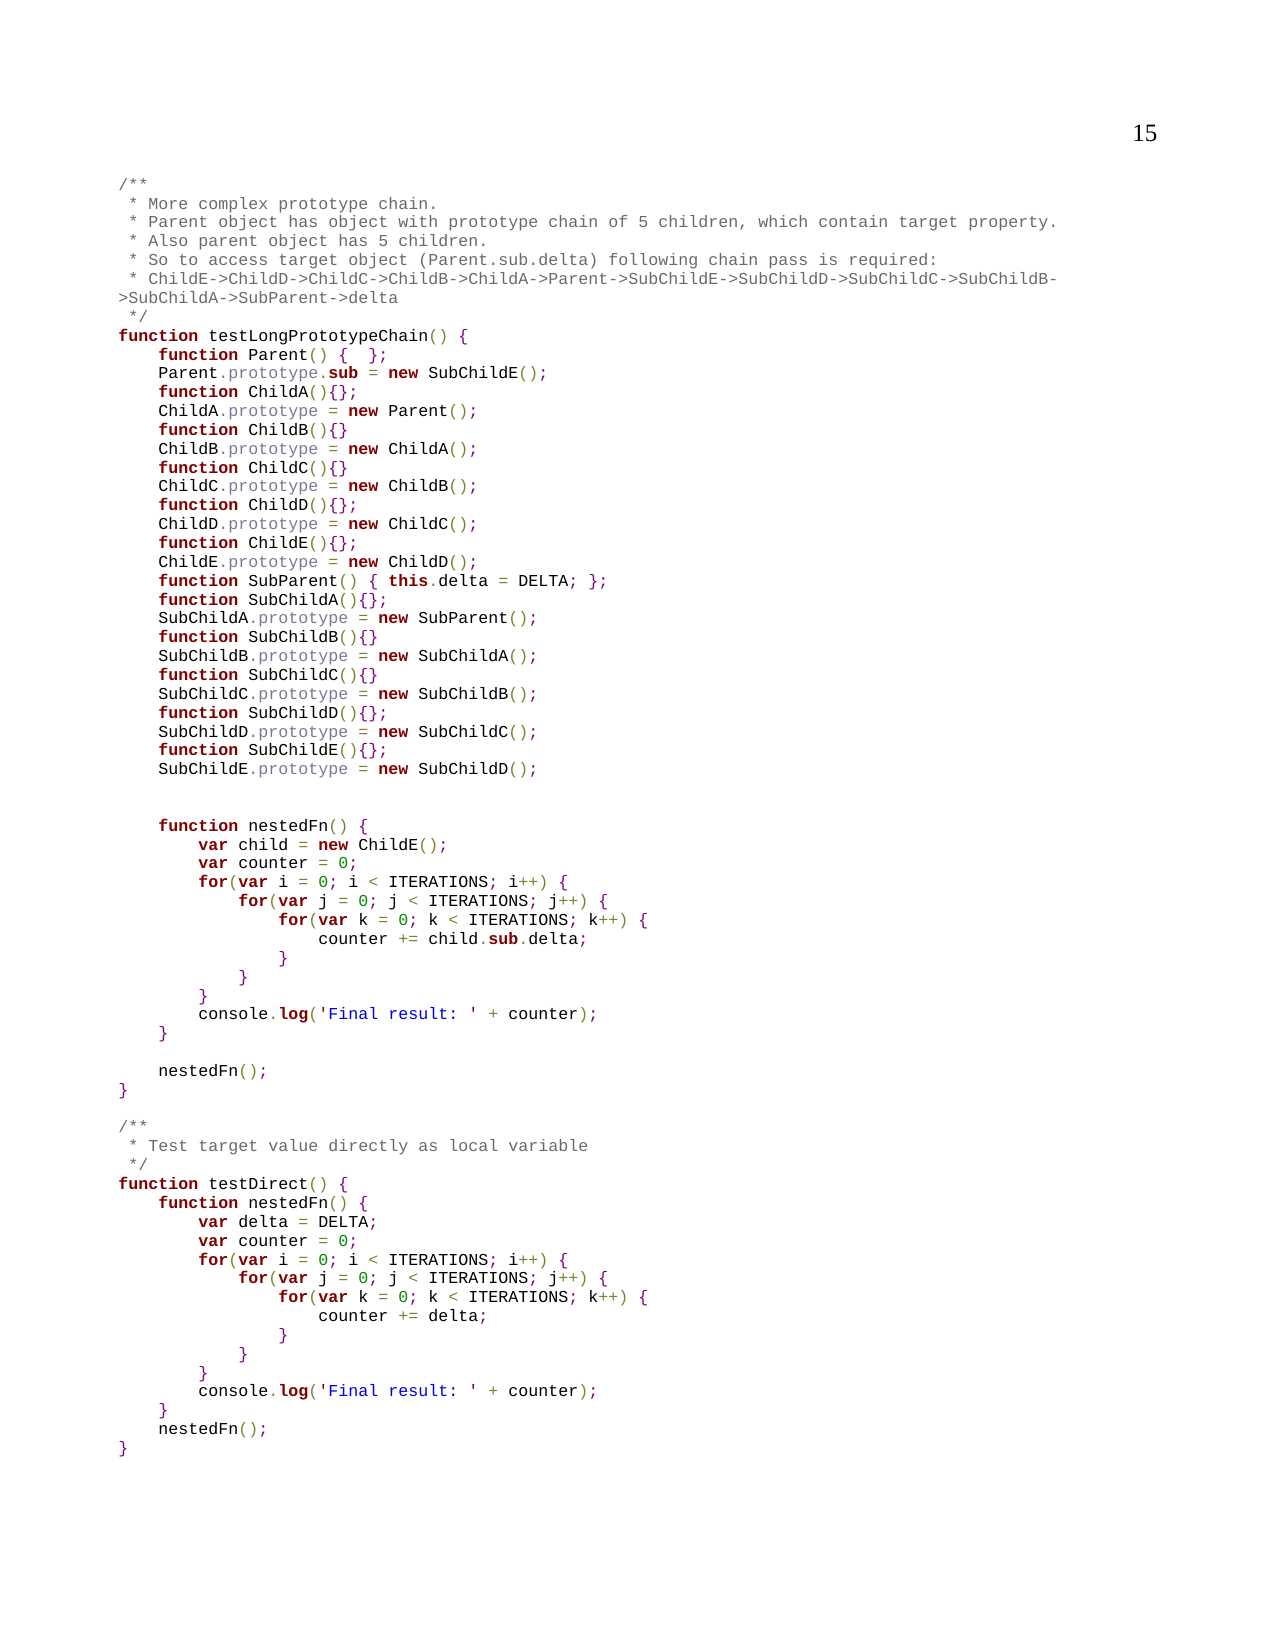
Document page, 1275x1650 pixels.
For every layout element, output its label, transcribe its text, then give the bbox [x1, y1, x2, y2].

text nestedFn(); [118, 1421, 1157, 1439]
text console.log('Final result: ' + counter); [118, 1383, 1157, 1402]
text } [118, 1345, 1157, 1364]
text SubChildE.prototype = new SubChildD(); [118, 761, 1157, 780]
text Parent.prototype.sub = new SubChildE(); [118, 365, 1157, 384]
text function ChildA(){}; [118, 384, 1157, 403]
text counter += child.sub.delta; [118, 931, 1157, 949]
text function ChildD(){}; [118, 497, 1157, 516]
text function SubChildD(){}; [118, 704, 1157, 723]
text for(var j = 0; j < ITERATIONS; j++) { [118, 893, 1157, 912]
text counter += delta; [118, 1308, 1157, 1326]
text for(var i = 0; i < ITERATIONS; i++) { [118, 874, 1157, 893]
text function ChildB(){} [118, 421, 1157, 440]
text function Parent() { }; [118, 346, 1157, 365]
text */ [118, 1157, 1157, 1176]
text ChildC.prototype = new ChildB(); [118, 478, 1157, 497]
text ChildD.prototype = new ChildC(); [118, 516, 1157, 534]
text function SubChildC(){} [118, 667, 1157, 685]
text } [118, 1364, 1157, 1383]
text var child = new ChildE(); [118, 836, 1157, 855]
text ChildE.prototype = new ChildD(); [118, 553, 1157, 572]
text ChildB.prototype = new ChildA(); [118, 440, 1157, 459]
text } [118, 968, 1157, 987]
text } [118, 1326, 1157, 1345]
text } [118, 949, 1157, 968]
text function ChildE(){}; [118, 534, 1157, 553]
text /** [118, 176, 1157, 195]
text function SubChildB(){} [118, 629, 1157, 648]
text nestedFn(); [118, 1062, 1157, 1081]
text SubChildB.prototype = new SubChildA(); [118, 648, 1157, 667]
text for(var k = 0; k < ITERATIONS; k++) { [118, 912, 1157, 931]
text function testDirect() { [118, 1176, 1157, 1194]
text function SubParent() { this.delta = DELTA; }; [118, 572, 1157, 591]
text * ChildE->ChildD->ChildC->ChildB->ChildA->Parent->SubChildE->SubChildD->SubChildC->SubChildB->SubChildA->SubParent->delta [118, 271, 1157, 308]
text for(var i = 0; i < ITERATIONS; i++) { [118, 1251, 1157, 1270]
text * Also parent object has 5 children. [118, 233, 1157, 252]
text function testLongPrototypeChain() { [118, 327, 1157, 346]
text } [118, 1402, 1157, 1421]
text var delta = DELTA; [118, 1213, 1157, 1232]
text } [118, 1025, 1157, 1044]
text * More complex prototype chain. [118, 195, 1157, 214]
text var counter = 0; [118, 1232, 1157, 1251]
text SubChildA.prototype = new SubParent(); [118, 610, 1157, 629]
text var counter = 0; [118, 855, 1157, 874]
text function SubChildA(){}; [118, 591, 1157, 610]
text SubChildC.prototype = new SubChildB(); [118, 685, 1157, 704]
text */ [118, 308, 1157, 327]
text function nestedFn() { [118, 817, 1157, 836]
text * Test target value directly as local variable [118, 1138, 1157, 1157]
text console.log('Final result: ' + counter); [118, 1006, 1157, 1025]
text function nestedFn() { [118, 1194, 1157, 1213]
text ChildA.prototype = new Parent(); [118, 403, 1157, 421]
text /** [118, 1119, 1157, 1138]
text function ChildC(){} [118, 459, 1157, 478]
text function SubChildE(){}; [118, 742, 1157, 761]
text for(var j = 0; j < ITERATIONS; j++) { [118, 1270, 1157, 1289]
text for(var k = 0; k < ITERATIONS; k++) { [118, 1289, 1157, 1308]
text } [118, 1439, 1157, 1458]
text } [118, 987, 1157, 1006]
text } [118, 1081, 1157, 1100]
text SubChildD.prototype = new SubChildC(); [118, 723, 1157, 742]
text * Parent object has object with prototype chain of 5 children, which contain target property. [118, 214, 1157, 233]
text * So to access target object (Parent.sub.delta) following chain pass is required: [118, 252, 1157, 271]
